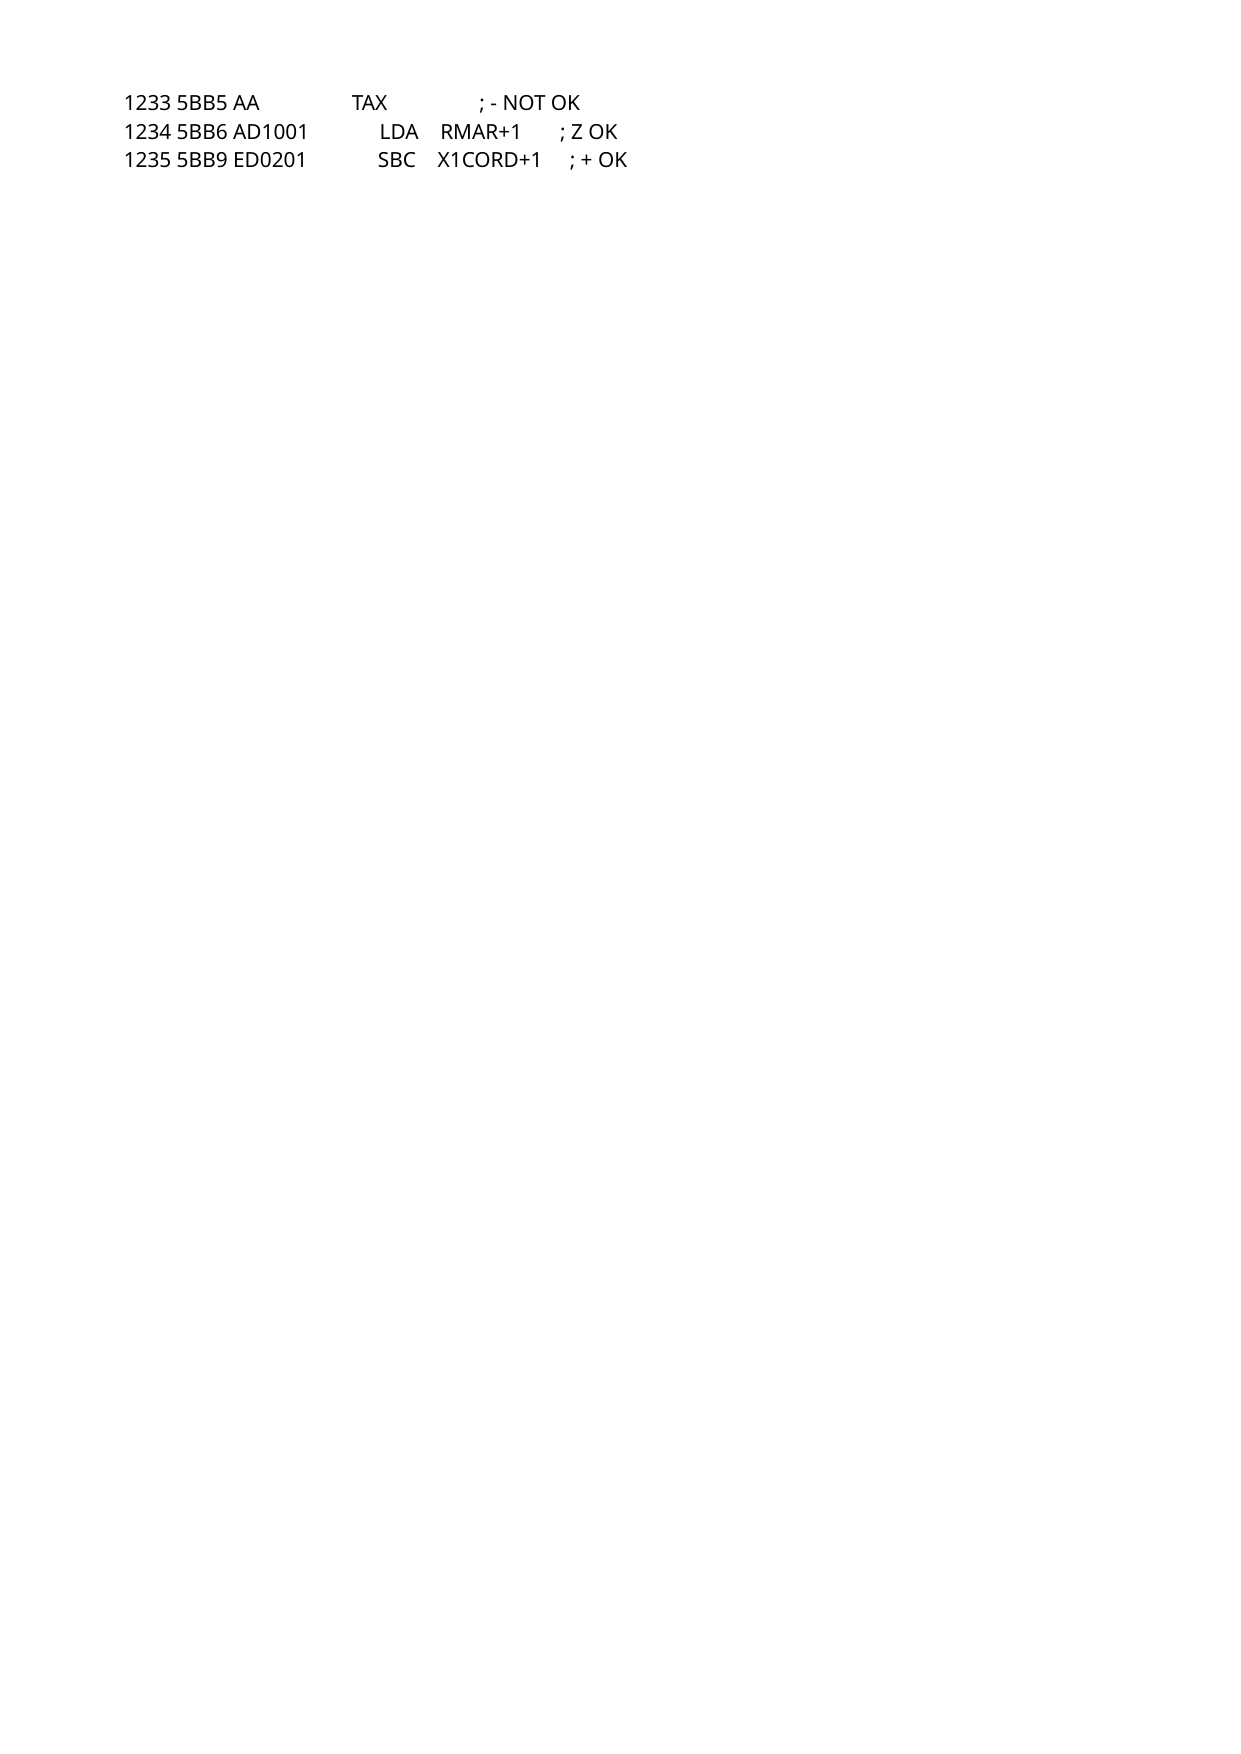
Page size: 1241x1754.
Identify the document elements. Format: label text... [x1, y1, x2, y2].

text 1234 5BB6 AD1001 LDA RMAR+1 ; Z OK [118, 117, 1152, 145]
text 1235 5BB9 ED0201 SBC X1CORD+1 ; + OK [118, 145, 1152, 174]
text 1233 5BB5 AA TAX ; - NOT OK [118, 88, 1152, 117]
